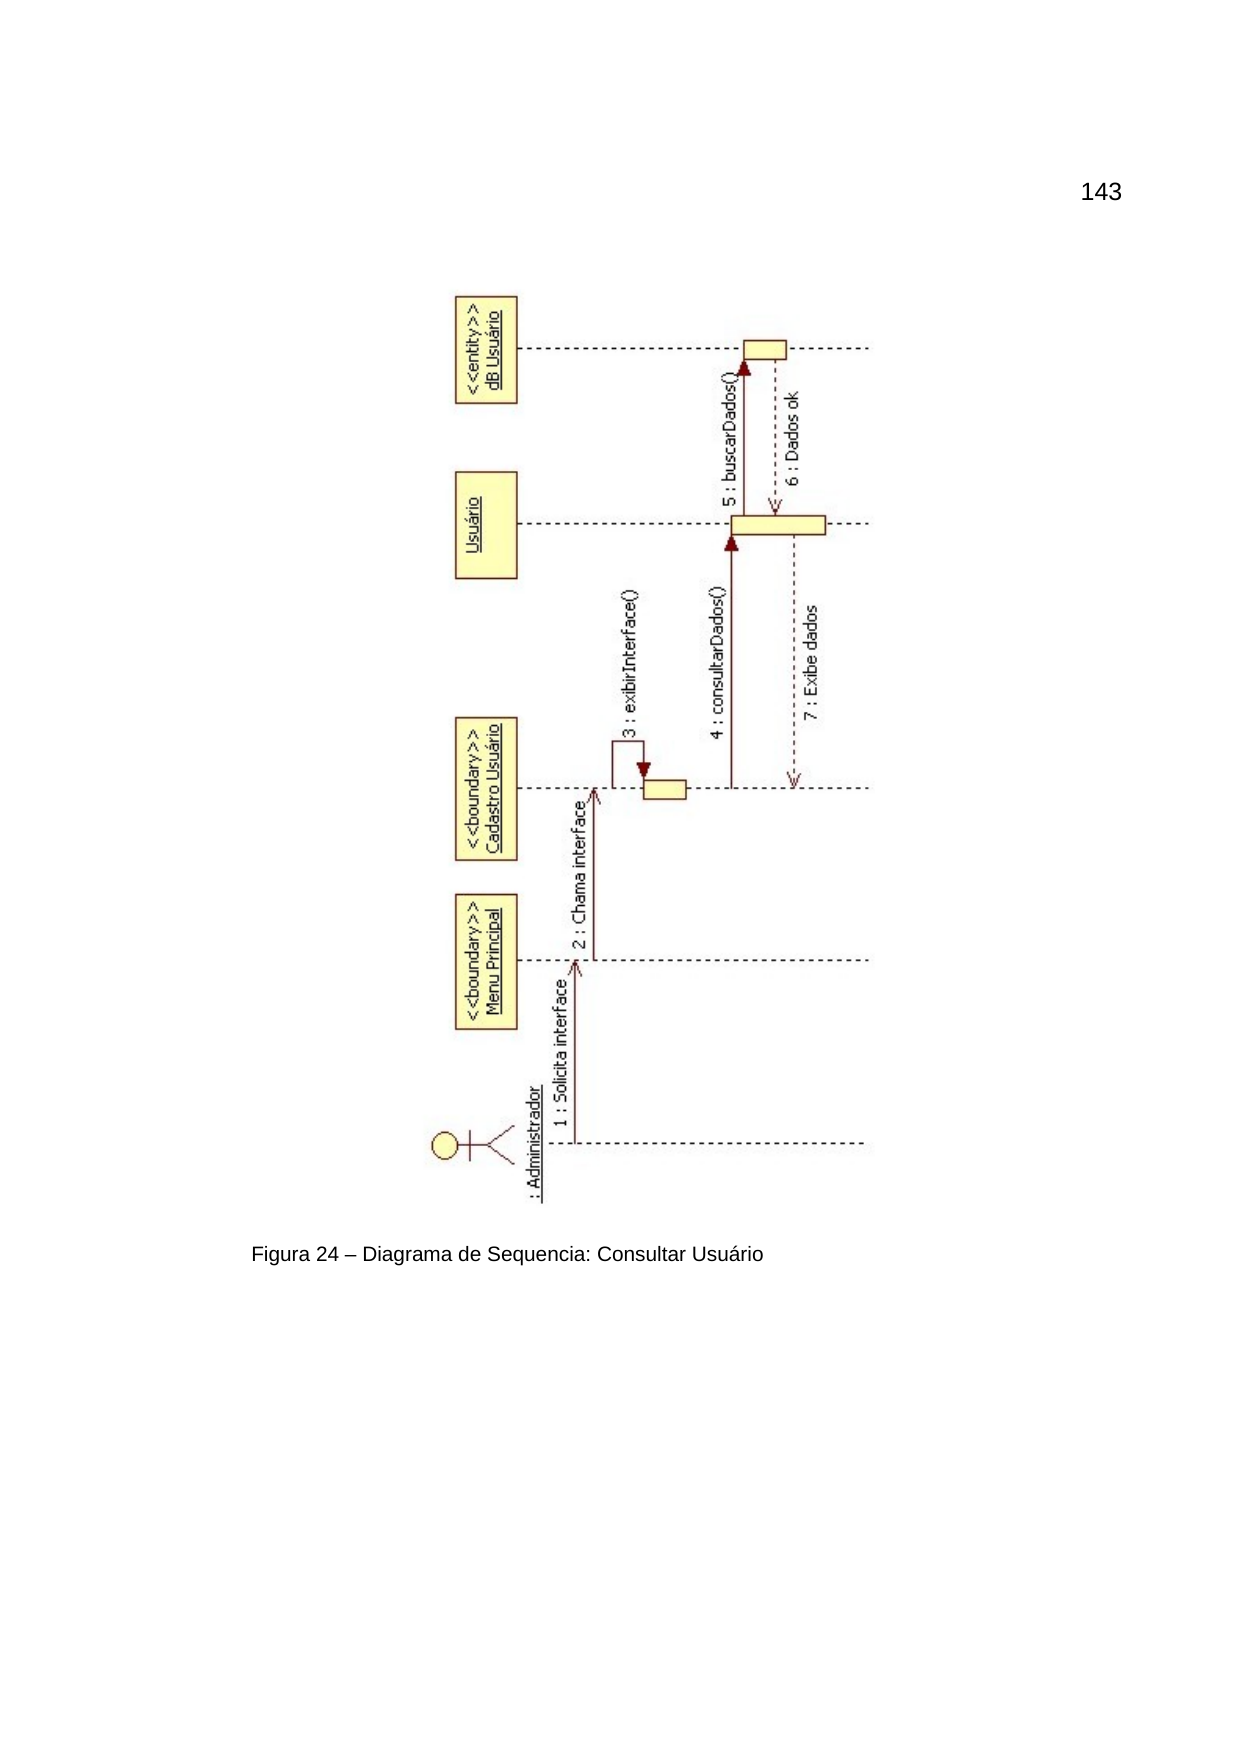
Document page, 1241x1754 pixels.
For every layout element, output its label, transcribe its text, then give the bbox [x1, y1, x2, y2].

text Figura 24 – Diagrama de Sequencia: Consultar Usuário [177, 1243, 1122, 1266]
picture [399, 265, 900, 1243]
